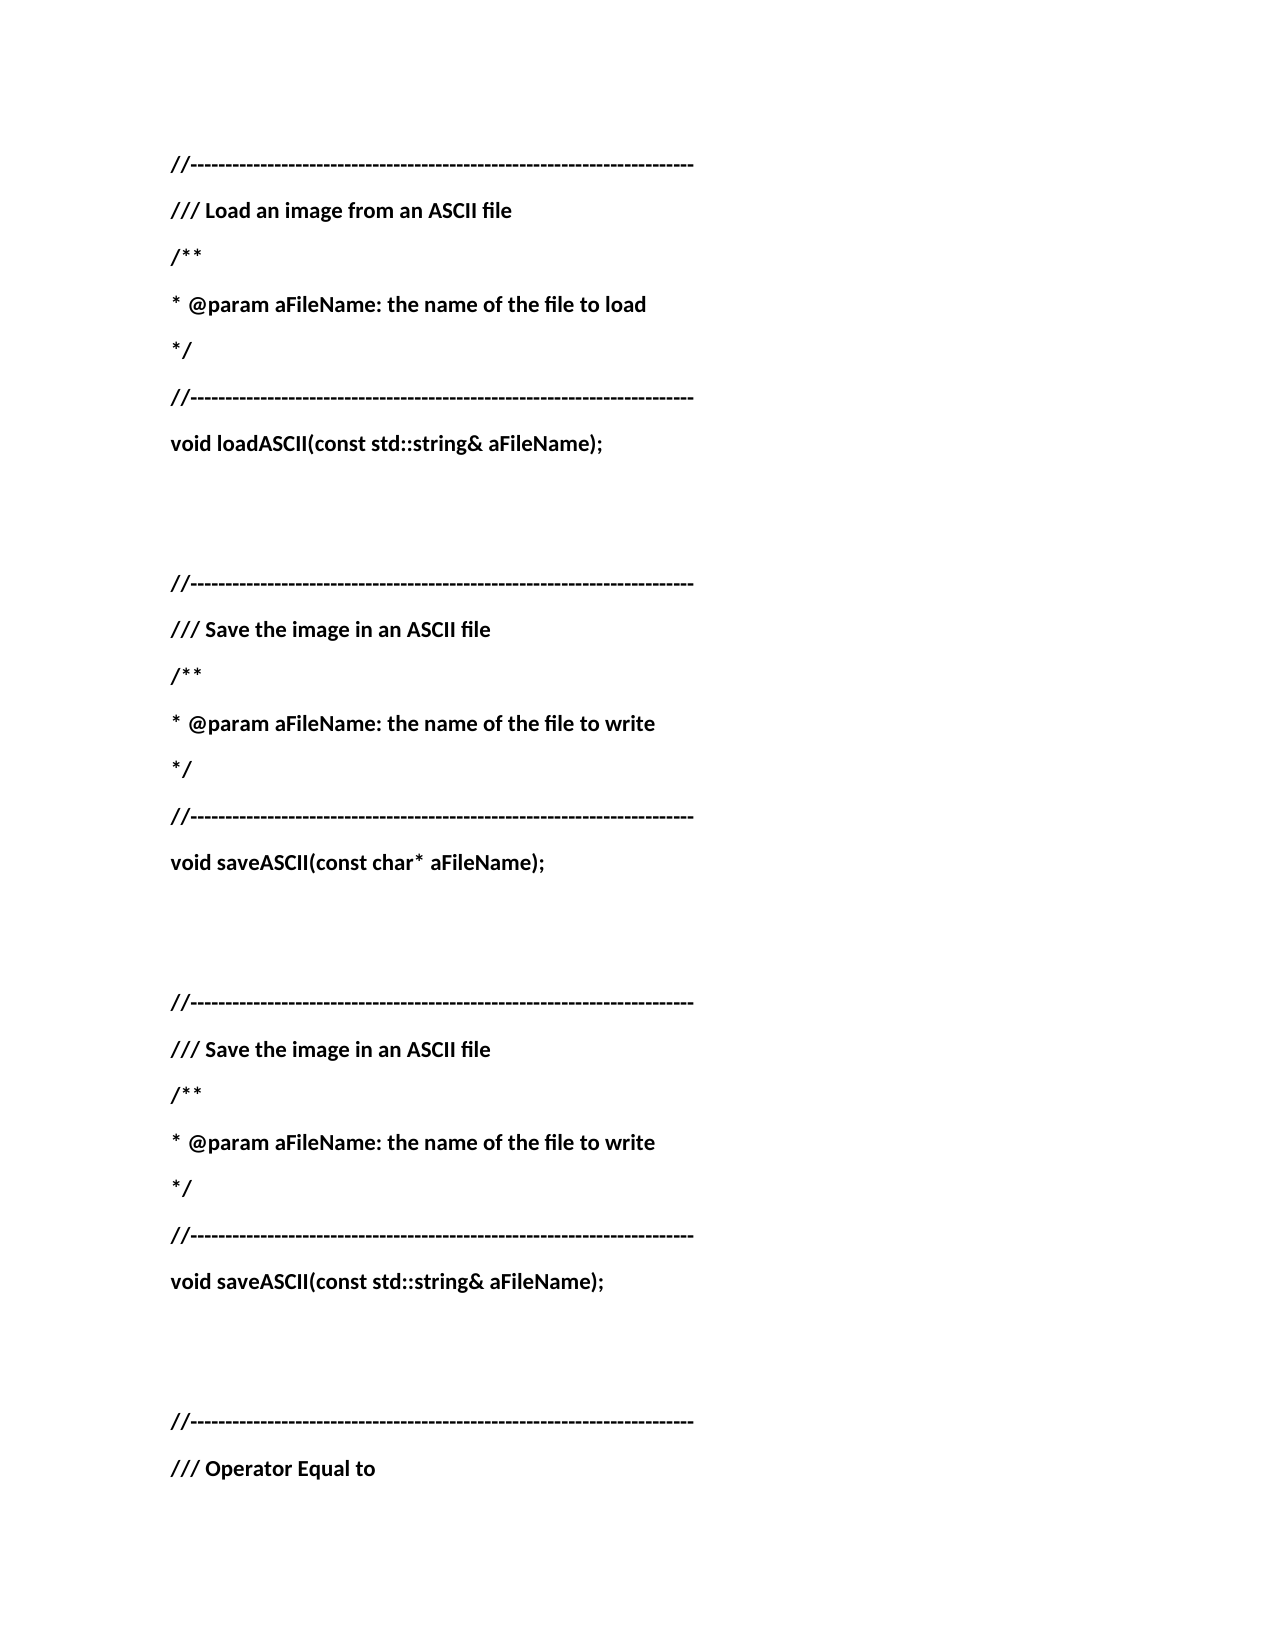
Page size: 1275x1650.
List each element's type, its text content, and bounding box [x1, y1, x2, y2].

text */ [150, 1174, 1125, 1202]
text /// Save the image in an ASCII file [150, 616, 1125, 644]
text //------------------------------------------------------------------------ [150, 150, 1125, 178]
text //------------------------------------------------------------------------ [150, 383, 1125, 411]
text //------------------------------------------------------------------------ [150, 1407, 1125, 1435]
text * @param aFileName: the name of the file to write [150, 709, 1125, 737]
text void loadASCII(const std::string& aFileName); [150, 429, 1125, 457]
text //------------------------------------------------------------------------ [150, 1221, 1125, 1249]
text */ [150, 336, 1125, 364]
text /** [150, 243, 1125, 271]
text void saveASCII(const char* aFileName); [150, 848, 1125, 876]
text /// Save the image in an ASCII file [150, 1035, 1125, 1063]
text void saveASCII(const std::string& aFileName); [150, 1267, 1125, 1296]
text */ [150, 755, 1125, 783]
text /** [150, 662, 1125, 690]
text //------------------------------------------------------------------------ [150, 569, 1125, 597]
text /// Load an image from an ASCII file [150, 197, 1125, 224]
text /// Operator Equal to [150, 1454, 1125, 1482]
text * @param aFileName: the name of the file to write [150, 1128, 1125, 1156]
text //------------------------------------------------------------------------ [150, 988, 1125, 1016]
text /** [150, 1081, 1125, 1109]
text * @param aFileName: the name of the file to load [150, 290, 1125, 318]
text //------------------------------------------------------------------------ [150, 802, 1125, 830]
